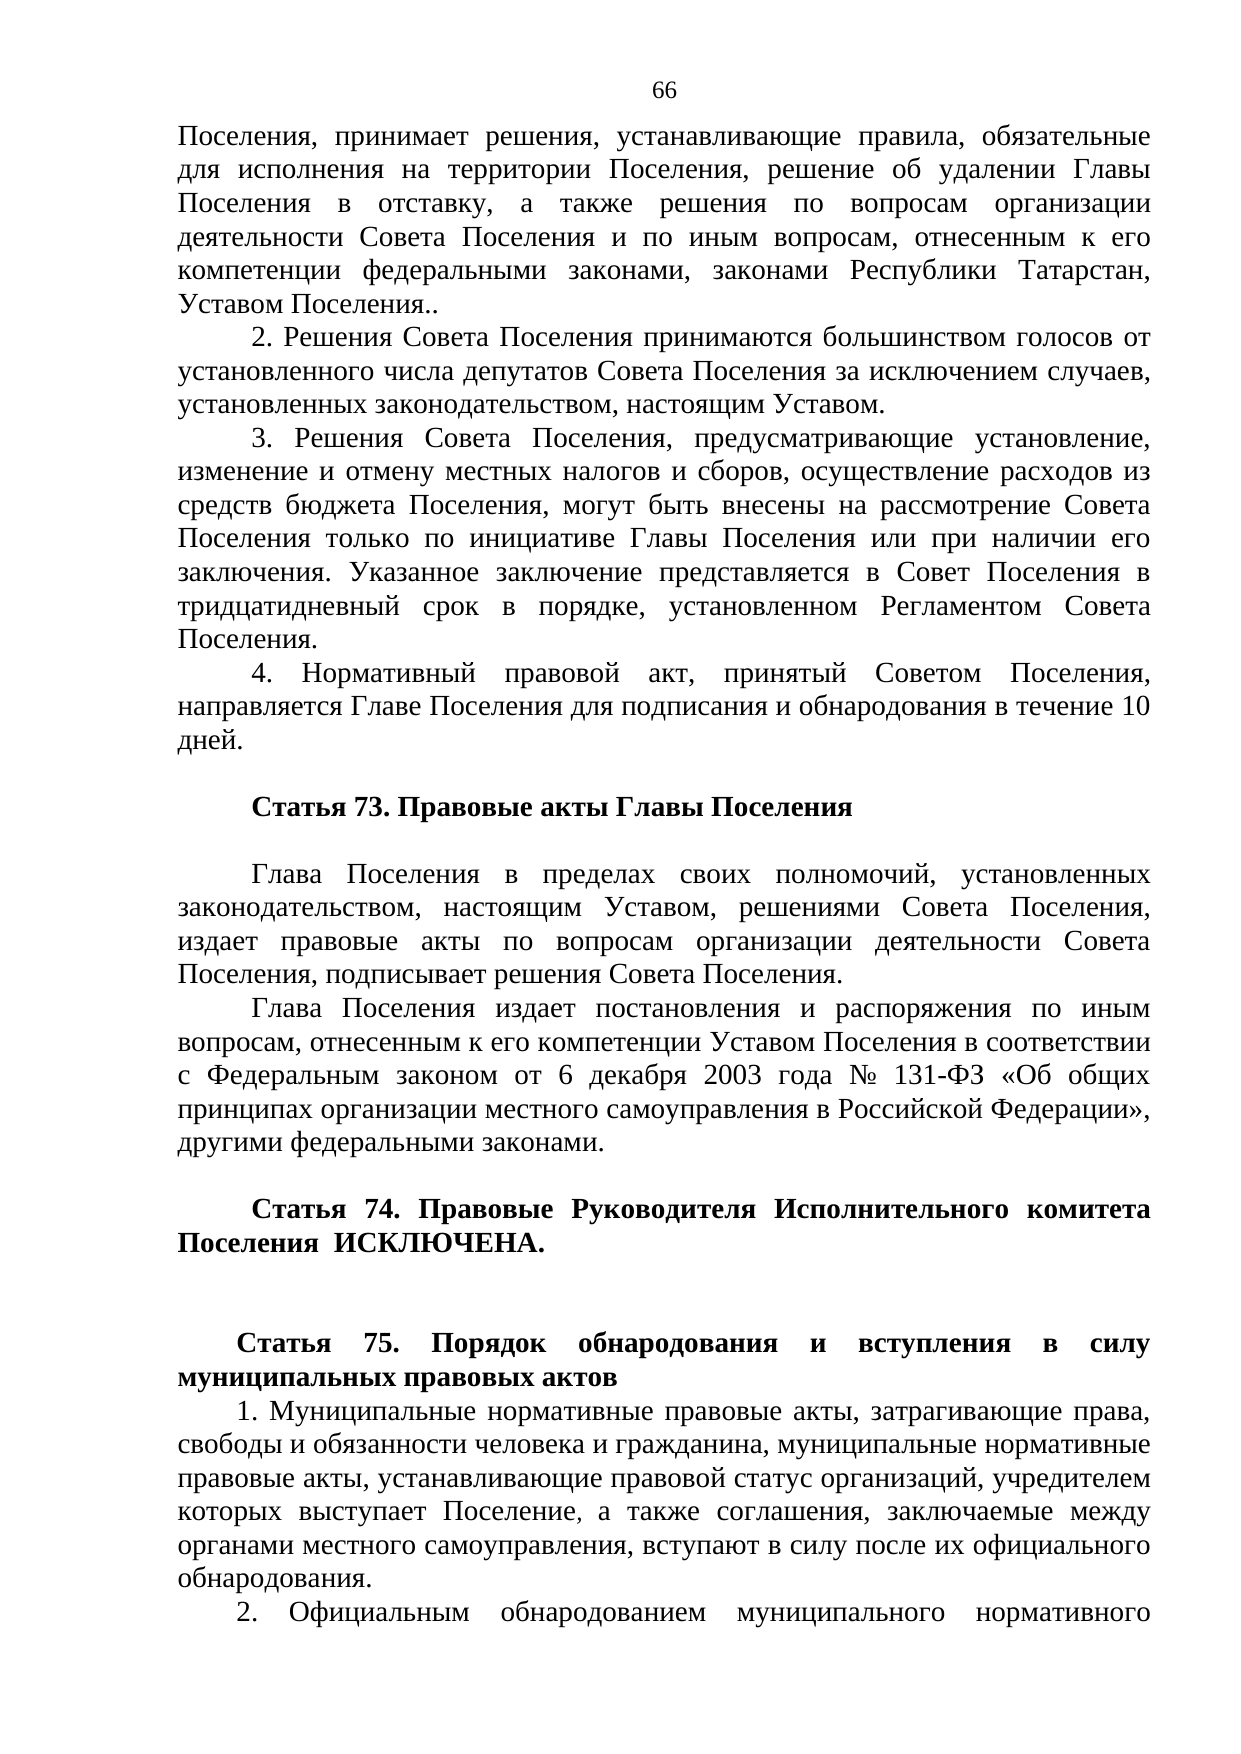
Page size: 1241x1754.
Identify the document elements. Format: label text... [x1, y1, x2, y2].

text 2. Официальным обнародованием муниципального нормативного [177, 1594, 1152, 1627]
text Статья 74. Правовые Руководителя Исполнительного комитета Поселения ИСКЛЮЧЕНА. [177, 1191, 1152, 1258]
text 2. Решения Совета Поселения принимаются большинством голосов от установленного числа депутатов Совета Поселения за исключением случаев, установленных законодательством, настоящим Уставом. [177, 319, 1152, 420]
text Глава Поселения в пределах своих полномочий, установленных законодательством, настоящим Уставом, решениями Совета Поселения, издает правовые акты по вопросам организации деятельности Совета Поселения, подписывает решения Совета Поселения. [177, 856, 1152, 990]
text 4. Нормативный правовой акт, принятый Советом Поселения, направляется Главе Поселения для подписания и обнародования в течение 10 дней. [177, 655, 1152, 755]
text Глава Поселения издает постановления и распоряжения по иным вопросам, отнесенным к его компетенции Уставом Поселения в соответствии с Федеральным законом от 6 декабря 2003 года № 131-ФЗ «Об общих принципах организации местного самоуправления в Российской Федерации», другими федеральными законами. [177, 990, 1152, 1158]
text Поселения, принимает решения, устанавливающие правила, обязательные для исполнения на территории Поселения, решение об удалении Главы Поселения в отставку, а также решения по вопросам организации деятельности Совета Поселения и по иным вопросам, отнесенным к его компетенции федеральными законами, законами Республики Татарстан, Уставом Поселения.. [177, 118, 1152, 319]
text Статья 75. Порядок обнародования и вступления в силу муниципальных правовых актов [177, 1326, 1152, 1393]
text 3. Решения Совета Поселения, предусматривающие установление, изменение и отмену местных налогов и сборов, осуществление расходов из средств бюджета Поселения, могут быть внесены на рассмотрение Совета Поселения только по инициативе Главы Поселения или при наличии его заключения. Указанное заключение представляется в Совет Поселения в тридцатидневный срок в порядке, установленном Регламентом Совета Поселения. [177, 420, 1152, 655]
text Статья 73. Правовые акты Главы Поселения [177, 789, 1152, 822]
text 1. Муниципальные нормативные правовые акты, затрагивающие права, свободы и обязанности человека и гражданина, муниципальные нормативные правовые акты, устанавливающие правовой статус организаций, учредителем которых выступает Поселение, а также соглашения, заключаемые между органами местного самоуправления, вступают в силу после их официального обнародования. [177, 1393, 1152, 1594]
